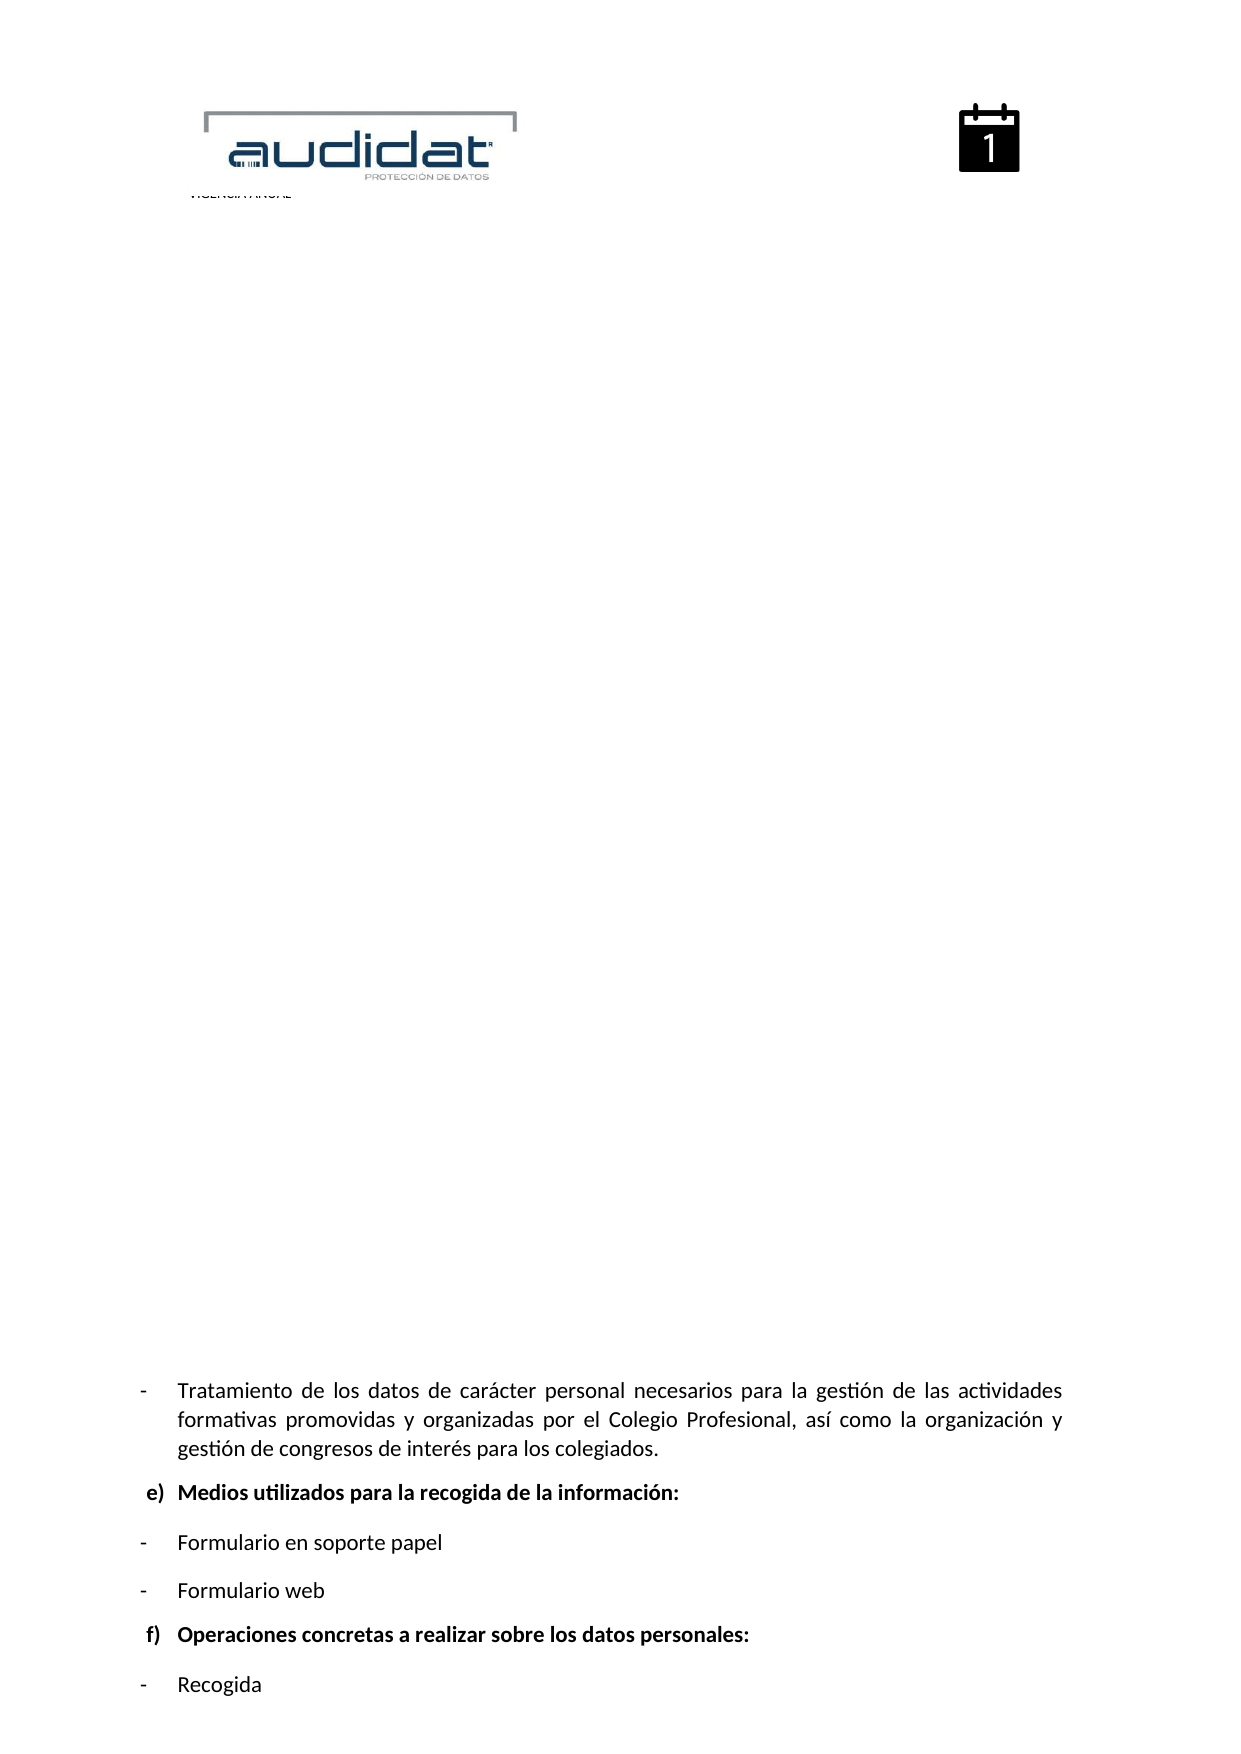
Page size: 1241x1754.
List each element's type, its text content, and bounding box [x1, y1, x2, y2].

list Recogida [140, 1671, 1064, 1698]
list Formulario web [140, 1576, 1064, 1604]
list Tratamiento de los datos de carácter personal necesarios para la gestión de las actividades formativas promovidas y organizadas por el Colegio Profesional, así como la organización y gestión de congresos de interés para los colegiados. [140, 1376, 1064, 1462]
list Medios utilizados para la recogida de la información: [146, 1478, 1064, 1506]
list Operaciones concretas a realizar sobre los datos personales: [146, 1620, 1064, 1648]
list Formulario en soporte papel [140, 1528, 1064, 1556]
